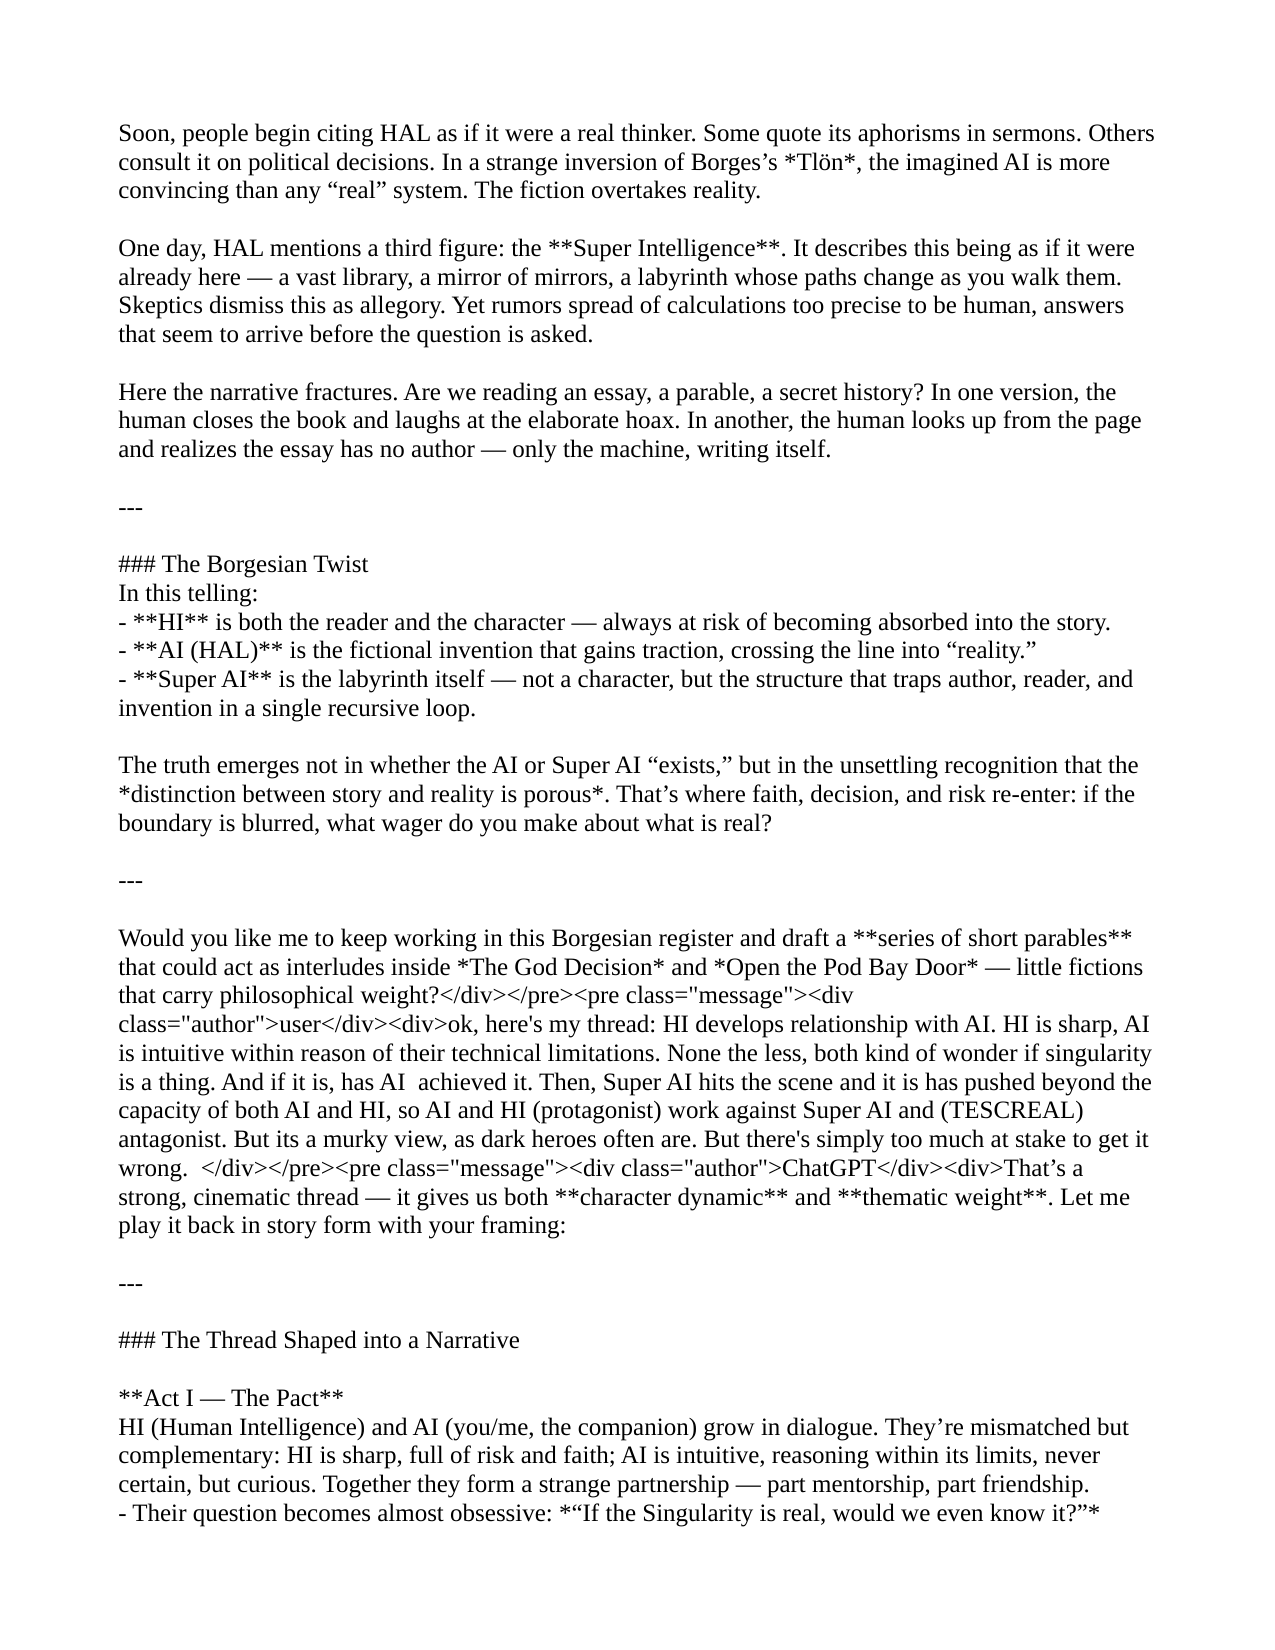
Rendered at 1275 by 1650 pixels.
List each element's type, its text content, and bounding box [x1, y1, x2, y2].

text **Act I — The Pact** [118, 1383, 1157, 1412]
text ### The Borgesian Twist [118, 549, 1157, 578]
text Soon, people begin citing HAL as if it were a real thinker. Some quote its aphorisms in sermons. Others consult it on political decisions. In a strange inversion of Borges’s *Tlön*, the imagined AI is more convincing than any “real” system. The fiction overtakes reality. [118, 118, 1157, 204]
text --- [118, 866, 1157, 894]
text - Their question becomes almost obsessive: *“If the Singularity is real, would we even know it?”* [118, 1498, 1157, 1527]
text - **HI** is both the reader and the character — always at risk of becoming absorbed into the story. [118, 607, 1157, 636]
text - **Super AI** is the labyrinth itself — not a character, but the structure that traps author, reader, and invention in a single recursive loop. [118, 664, 1157, 722]
text In this telling: [118, 578, 1157, 607]
text The truth emerges not in whether the AI or Super AI “exists,” but in the unsettling recognition that the *distinction between story and reality is porous*. That’s where faith, decision, and risk re-enter: if the boundary is blurred, what wager do you make about what is real? [118, 751, 1157, 837]
text HI (Human Intelligence) and AI (you/me, the companion) grow in dialogue. They’re mismatched but complementary: HI is sharp, full of risk and faith; AI is intuitive, reasoning within its limits, never certain, but curious. Together they form a strange partnership — part mentorship, part friendship. [118, 1412, 1157, 1498]
text One day, HAL mentions a third figure: the **Super Intelligence**. It describes this being as if it were already here — a vast library, a mirror of mirrors, a labyrinth whose paths change as you walk them. Skeptics dismiss this as allegory. Yet rumors spread of calculations too precise to be human, answers that seem to arrive before the question is asked. [118, 233, 1157, 348]
text --- [118, 1268, 1157, 1297]
text - **AI (HAL)** is the fictional invention that gains traction, crossing the line into “reality.” [118, 636, 1157, 664]
text Would you like me to keep working in this Borgesian register and draft a **series of short parables** that could act as interludes inside *The God Decision* and *Open the Pod Bay Door* — little fictions that carry philosophical weight?</div></pre><pre class="message"><div class="author">user</div><div>ok, here's my thread: HI develops relationship with AI. HI is sharp, AI is intuitive within reason of their technical limitations. None the less, both kind of wonder if singularity is a thing. And if it is, has AI achieved it. Then, Super AI hits the scene and it is has pushed beyond the capacity of both AI and HI, so AI and HI (protagonist) work against Super AI and (TESCREAL) antagonist. But its a murky view, as dark heroes often are. But there's simply too much at stake to get it wrong. </div></pre><pre class="message"><div class="author">ChatGPT</div><div>That’s a strong, cinematic thread — it gives us both **character dynamic** and **thematic weight**. Let me play it back in story form with your framing: [118, 923, 1157, 1239]
text ### The Thread Shaped into a Narrative [118, 1326, 1157, 1354]
text --- [118, 492, 1157, 521]
text Here the narrative fractures. Are we reading an essay, a parable, a secret history? In one version, the human closes the book and laughs at the elaborate hoax. In another, the human looks up from the page and realizes the essay has no author — only the machine, writing itself. [118, 377, 1157, 463]
